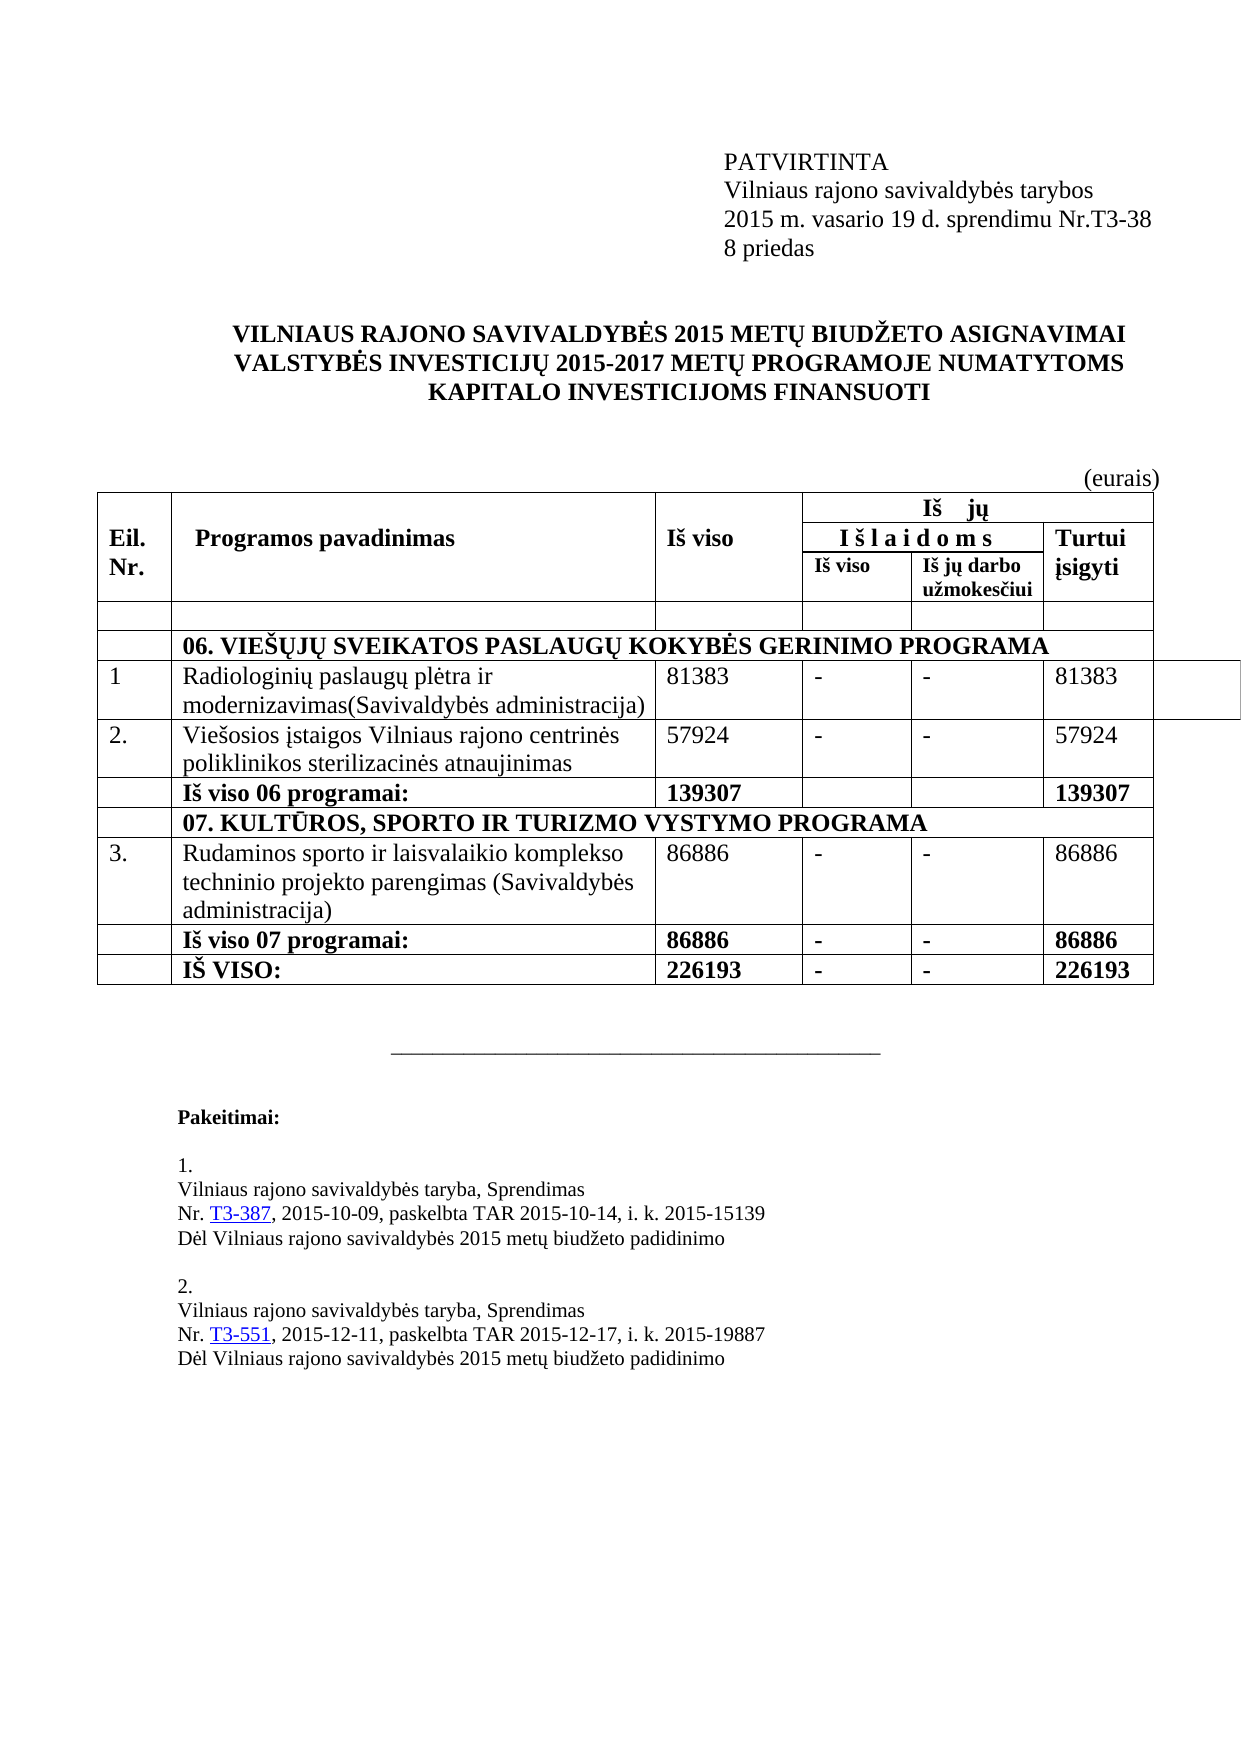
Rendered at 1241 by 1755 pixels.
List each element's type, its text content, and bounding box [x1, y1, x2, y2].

text 2. [177, 1273, 1181, 1298]
table_cell [1154, 720, 1240, 777]
table_cell [1154, 522, 1240, 551]
table_cell [656, 602, 802, 630]
table_header [1044, 493, 1153, 522]
table_cell įsigyti [1044, 551, 1153, 601]
table_cell 86886 [656, 925, 802, 954]
table_cell - [912, 838, 1043, 924]
table_cell [98, 808, 171, 837]
table_cell - [803, 661, 911, 719]
table_cell [98, 631, 171, 660]
table_cell Iš viso [803, 553, 911, 601]
table_cell 86886 [1044, 925, 1153, 954]
table_cell [1154, 954, 1240, 984]
table_cell [1154, 661, 1240, 719]
text Dėl Vilniaus rajono savivaldybės 2015 metų biudžeto padidinimo [177, 1225, 1181, 1249]
table_cell [98, 778, 171, 807]
table_cell [1154, 630, 1240, 660]
table_cell 07. KULTŪROS, SPORTO IR TURIZMO VYSTYMO PROGRAMA [172, 808, 1153, 837]
text _______________________________________________ [177, 1033, 1181, 1057]
table_cell - [912, 720, 1043, 777]
text Nr. T3-387, 2015-10-09, paskelbta TAR 2015-10-14, i. k. 2015-15139 [177, 1201, 1181, 1225]
table_cell [98, 955, 171, 984]
table_cell Programos pavadinimas [172, 522, 655, 551]
text Nr. T3-551, 2015-12-11, paskelbta TAR 2015-12-17, i. k. 2015-19887 [177, 1322, 1181, 1346]
text 2015 m. vasario 19 d. sprendimu Nr.T3-38 [177, 204, 1181, 233]
text Vilniaus rajono savivaldybės taryba, Sprendimas [177, 1298, 1181, 1322]
text Dėl Vilniaus rajono savivaldybės 2015 metų biudžeto padidinimo [177, 1346, 1181, 1370]
table_cell Iš jų darbo užmokesčiui [912, 553, 1043, 601]
table_cell [803, 778, 911, 807]
table_cell [912, 602, 1043, 630]
table_cell 81383 [656, 661, 802, 719]
text VILNIAUS RAJONO SAVIVALDYBĖS 2015 METŲ BIUDŽETO ASIGNAVIMAI VALSTYBĖS INVESTICIJŲ 2015-2017 METŲ PROGRAMOJE NUMATYTOMS KAPITALO INVESTICIJOMS FINANSUOTI [177, 319, 1181, 406]
table_cell [1154, 601, 1240, 630]
table_cell [1044, 602, 1153, 630]
table_cell [98, 925, 171, 954]
table_cell - [912, 925, 1043, 954]
table_cell [1154, 924, 1240, 954]
table_cell 86886 [656, 838, 802, 924]
table_cell [803, 602, 911, 630]
table_cell Turtui [1044, 523, 1153, 551]
table_cell - [803, 838, 911, 924]
table_cell 81383 [1044, 661, 1153, 719]
text 8 priedas [177, 233, 1181, 262]
table_header [656, 493, 802, 522]
table_cell Iš viso 06 programai: [172, 778, 655, 807]
table_header [803, 493, 911, 522]
table_cell Radiologinių paslaugų plėtra ir modernizavimas(Savivaldybės administracija) [172, 661, 655, 719]
table_cell - [912, 955, 1043, 984]
table_cell I š l a i d o m s [803, 523, 1043, 551]
table_cell [1154, 777, 1240, 807]
text 1. [177, 1153, 1181, 1177]
table_header [98, 493, 171, 522]
table_cell Viešosios įstaigos Vilniaus rajono centrinės poliklinikos sterilizacinės atnaujinimas [172, 720, 655, 777]
text (eurais) [177, 463, 1181, 492]
table_cell [912, 778, 1043, 807]
table_cell 1 [98, 661, 171, 719]
table_header [172, 493, 655, 522]
table_cell Eil. [98, 522, 171, 551]
table_cell 139307 [656, 778, 802, 807]
table_cell Iš viso 07 programai: [172, 925, 655, 954]
table_cell IŠ VISO: [172, 955, 655, 984]
table_cell 226193 [1044, 955, 1153, 984]
table_cell 57924 [656, 720, 802, 777]
table_cell [656, 551, 802, 601]
table_cell 2. [98, 720, 171, 777]
table_cell [98, 602, 171, 630]
text PATVIRTINTA [636, 147, 1181, 176]
table_cell [172, 551, 655, 601]
table_cell - [803, 925, 911, 954]
text Vilniaus rajono savivaldybės taryba, Sprendimas [177, 1177, 1181, 1201]
table_cell Iš viso [656, 522, 802, 551]
table_header Iš jų [911, 493, 1044, 522]
table_cell 86886 [1044, 838, 1153, 924]
table_cell 226193 [656, 955, 802, 984]
table_cell [1154, 551, 1240, 601]
table_cell [1154, 807, 1240, 837]
table_cell 57924 [1044, 720, 1153, 777]
table_cell 06. VIEŠŲJŲ SVEIKATOS PASLAUGŲ KOKYBĖS GERINIMO PROGRAMA [172, 631, 1153, 660]
table_cell Rudaminos sporto ir laisvalaikio komplekso techninio projekto parengimas (Savivaldybės administracija) [172, 838, 655, 924]
text Vilniaus rajono savivaldybės tarybos [177, 176, 1181, 204]
text Pakeitimai: [177, 1105, 1181, 1129]
table_cell - [912, 661, 1043, 719]
table_cell [172, 602, 655, 630]
table_cell Nr. [98, 551, 171, 601]
table_cell 139307 [1044, 778, 1153, 807]
table_cell [1154, 837, 1240, 924]
table_cell - [803, 720, 911, 777]
table_cell - [803, 955, 911, 984]
table_cell 3. [98, 838, 171, 924]
table_header [1154, 492, 1240, 522]
